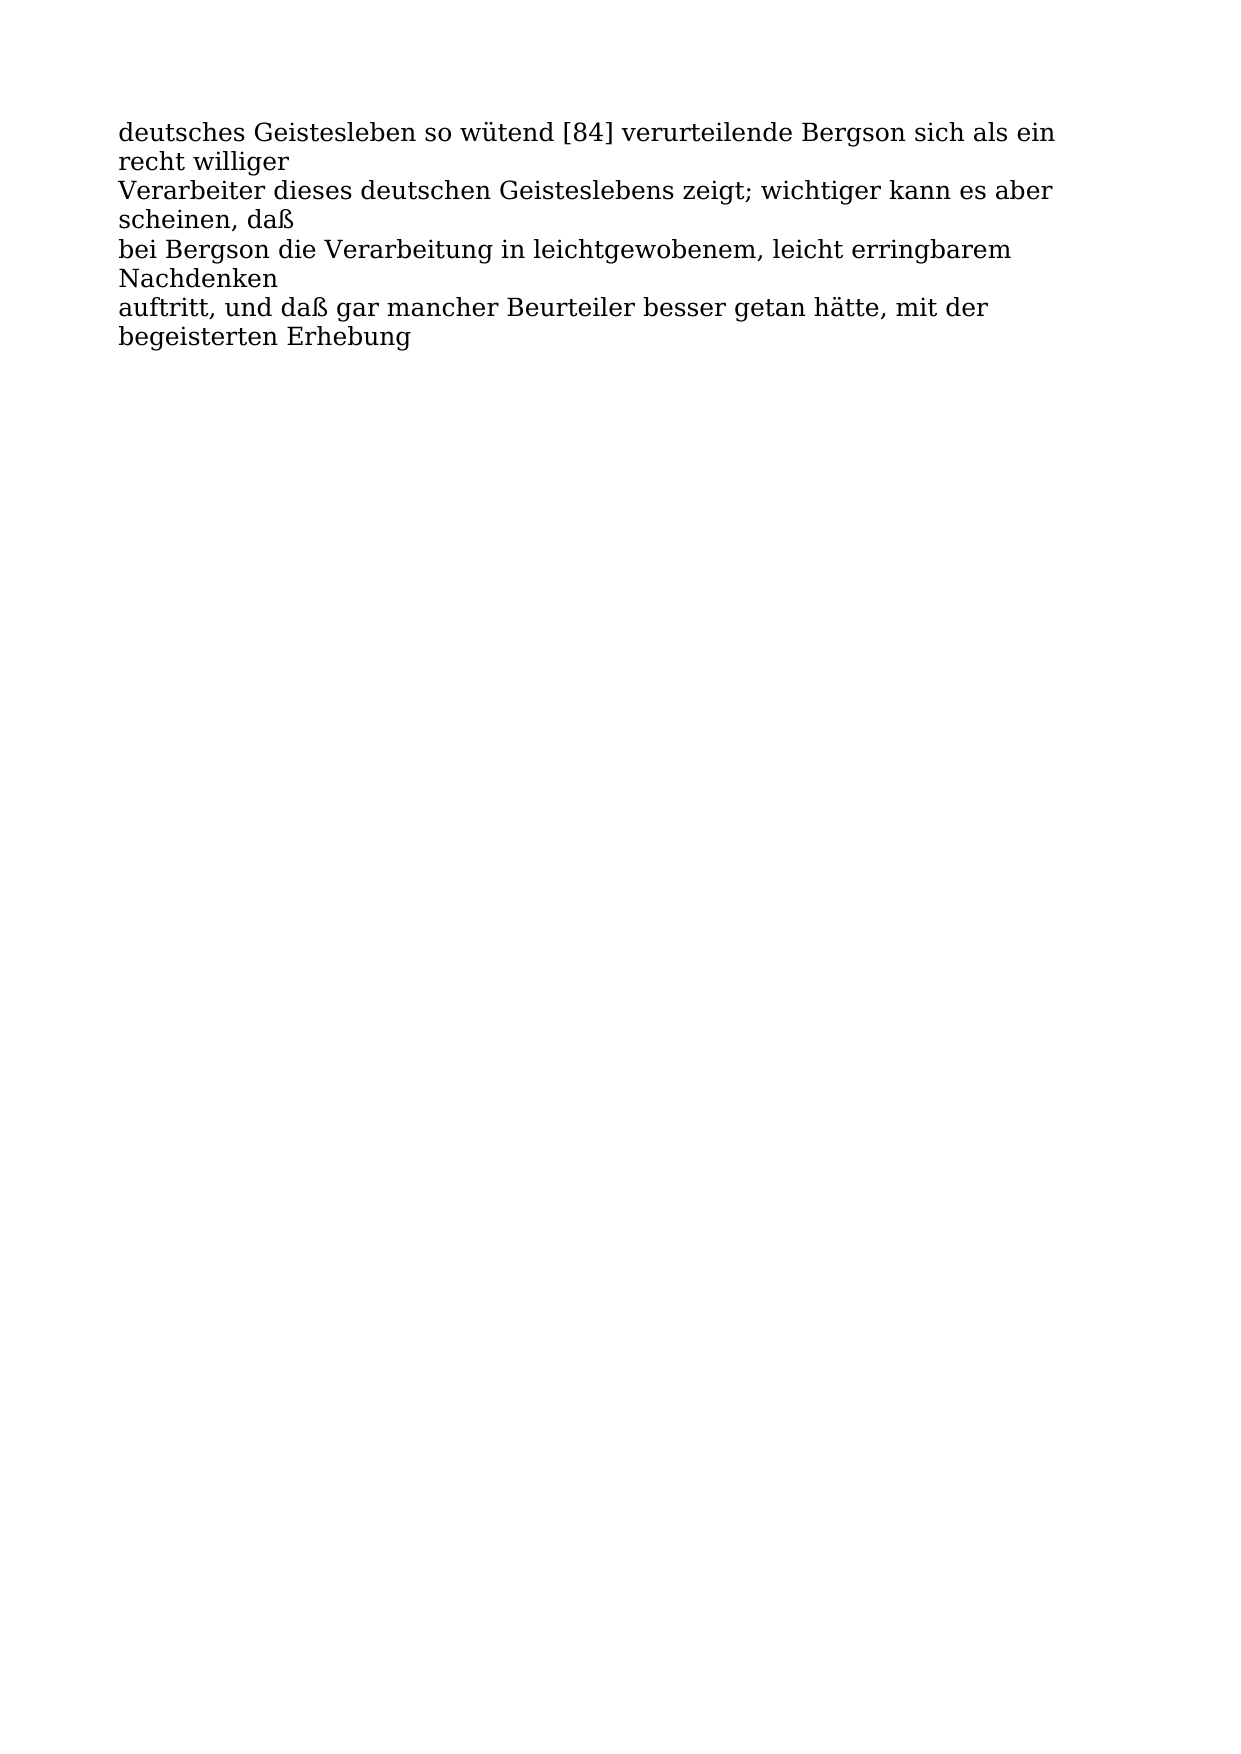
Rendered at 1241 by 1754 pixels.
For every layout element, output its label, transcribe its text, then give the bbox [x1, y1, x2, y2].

text deutsches Geistesleben so wütend [84] verurteilende Bergson sich als ein recht williger [118, 118, 1122, 176]
text bei Bergson die Verarbeitung in leichtgewobenem, leicht erringbarem Nachdenken [118, 235, 1122, 293]
text auftritt, und daß gar mancher Beurteiler besser getan hätte, mit der begeisterten Erhebung [118, 293, 1122, 351]
text Verarbeiter dieses deutschen Geisteslebens zeigt; wichtiger kann es aber scheinen, daß [118, 176, 1122, 235]
